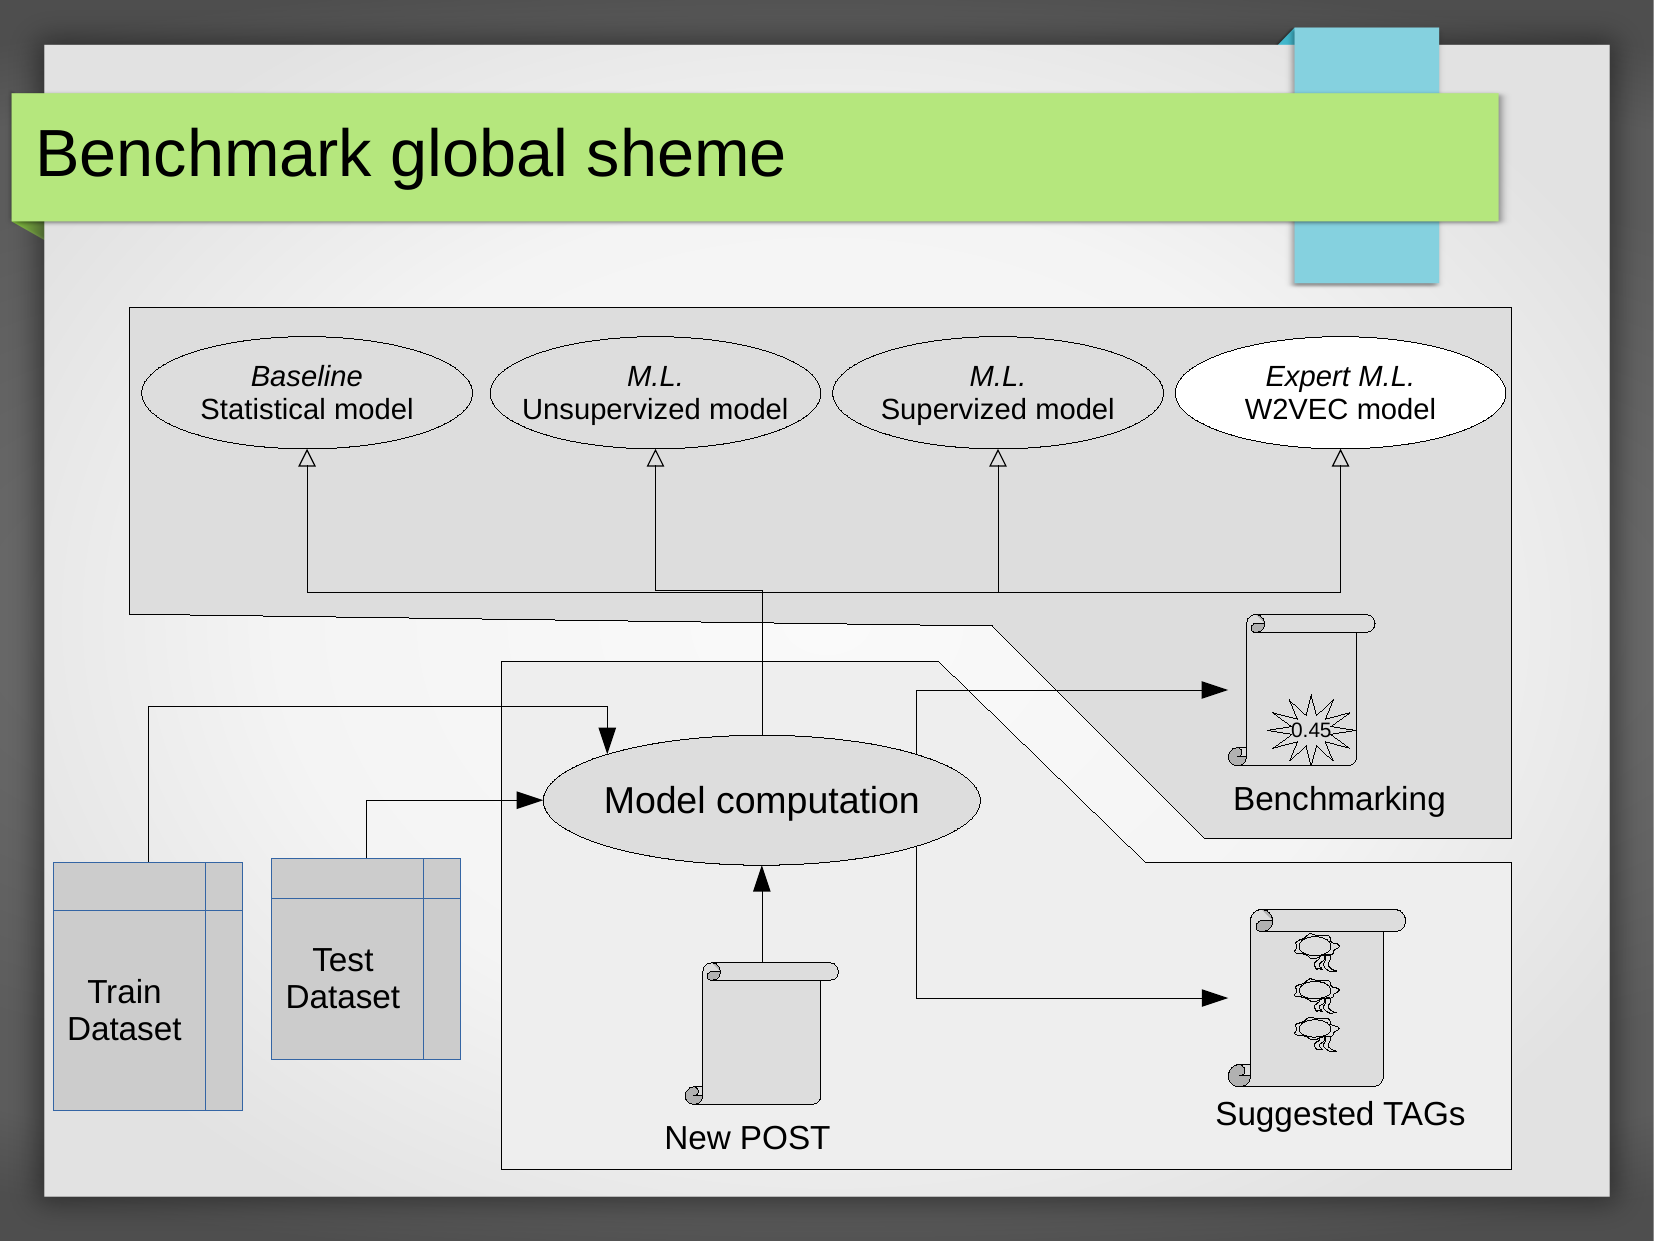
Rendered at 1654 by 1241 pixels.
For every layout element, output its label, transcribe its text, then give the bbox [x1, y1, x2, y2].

text_box [1335, 453, 1346, 465]
text_box [501, 707, 607, 800]
text_box 0.45 [1267, 694, 1356, 766]
text_box [992, 454, 1004, 465]
text_box Model computation [543, 735, 981, 866]
text_box Benchmarking [1218, 767, 1481, 825]
text_box [501, 691, 1512, 1170]
text_box Suggested TAGs [1200, 1082, 1512, 1140]
text_box Expert M.L. W2VEC model [1175, 336, 1506, 449]
text_box New POST [649, 1106, 867, 1164]
text_box [129, 307, 1512, 839]
text_box Test Dataset [271, 858, 461, 1060]
text_box Baseline Statistical model [141, 336, 473, 449]
text_box [501, 661, 762, 753]
picture [0, 0, 1654, 1241]
text_box Train Dataset [53, 862, 243, 1111]
text_box M.L. Supervized model [832, 336, 1164, 449]
text_box [763, 661, 969, 753]
text_box M.L. Unsupervized model [490, 336, 821, 449]
title Benchmark global sheme [35, 69, 1589, 238]
text_box [650, 453, 661, 465]
text_box [301, 454, 313, 465]
